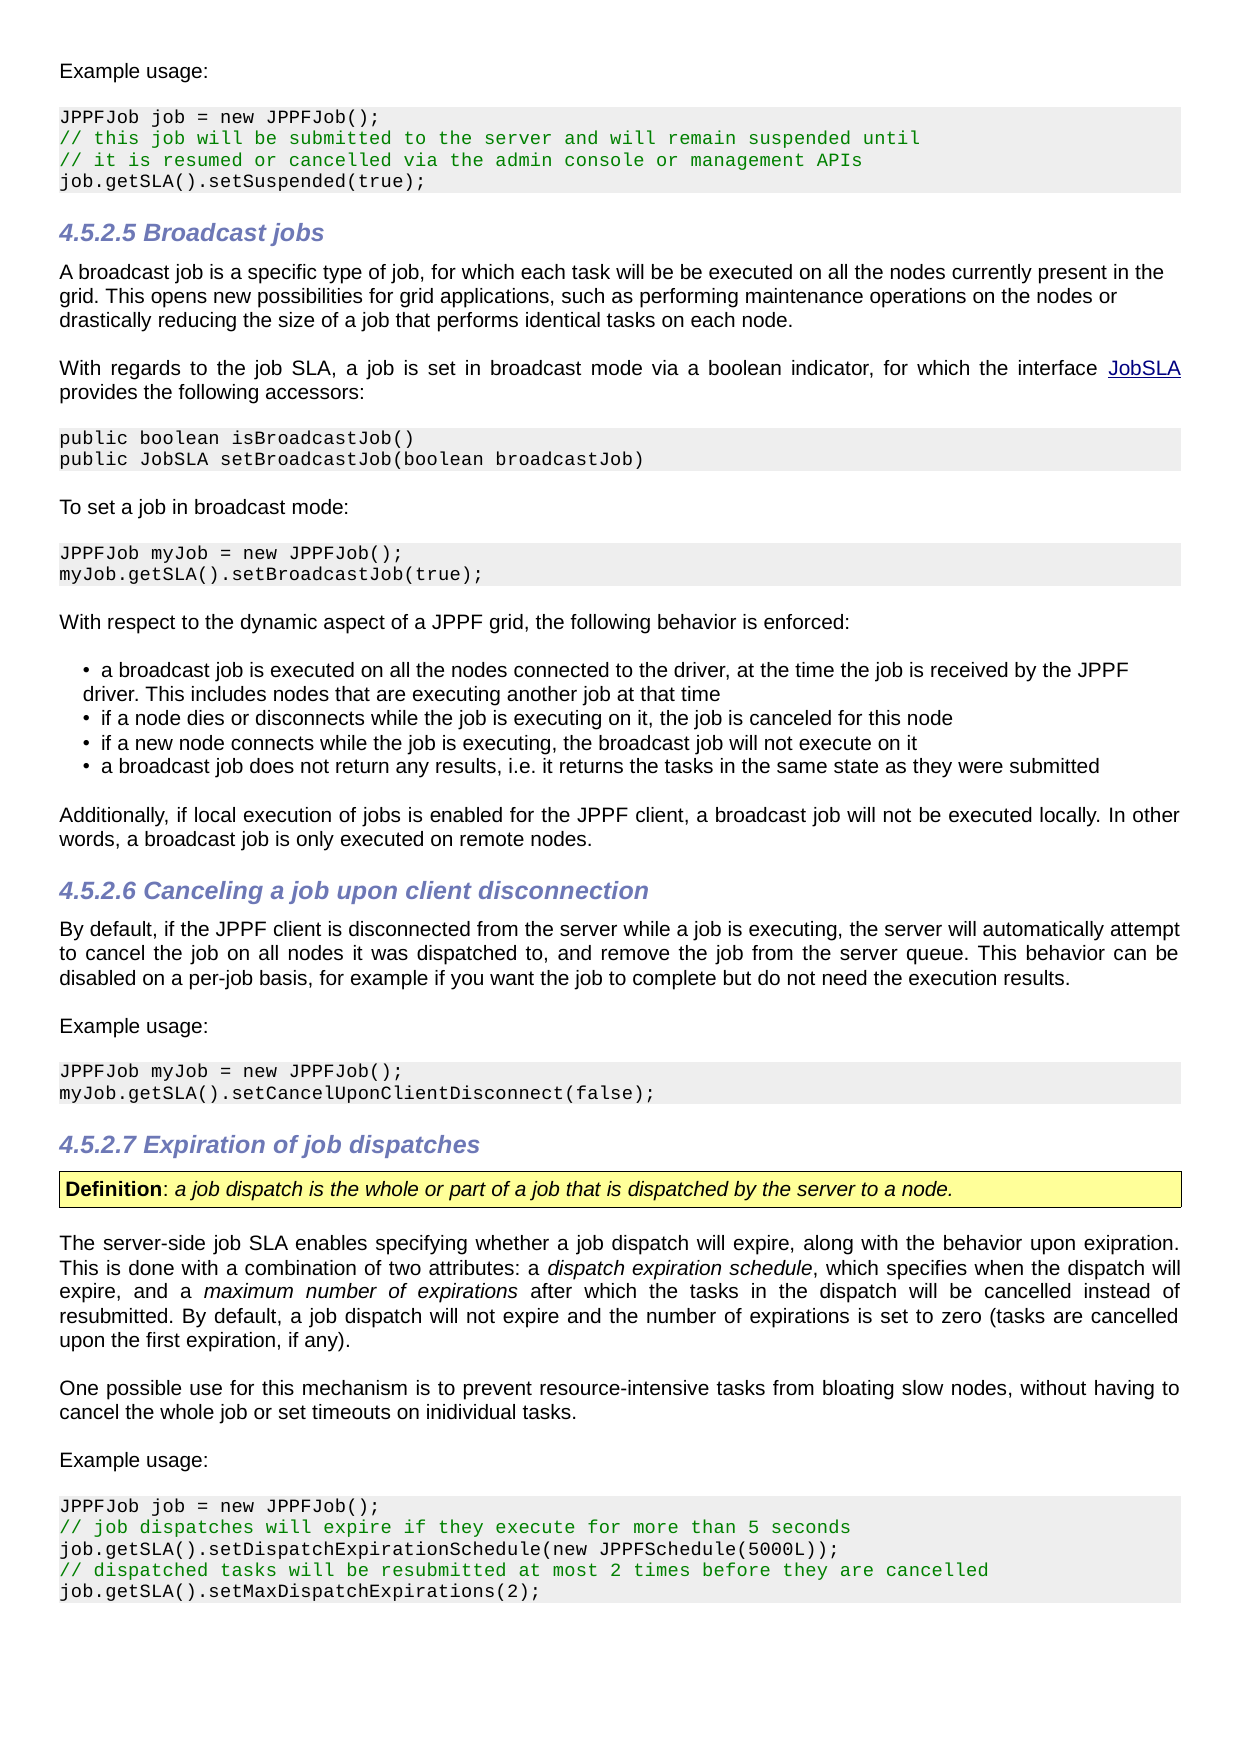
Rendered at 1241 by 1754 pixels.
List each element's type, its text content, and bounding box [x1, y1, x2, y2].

text Definition: a job dispatch is the whole or part of a job that is dispatched by the server to a node. [60, 1172, 1181, 1207]
subtitle Expiration of job dispatches [59, 1129, 1181, 1159]
text // job dispatches will expire if they execute for more than 5 seconds [59, 1517, 1181, 1539]
text // this job will be submitted to the server and will remain suspended until [59, 129, 1181, 150]
text Additionally, if local execution of jobs is enabled for the JPPF client, a broadcast job will not be executed locally. In other words, a broadcast job is only executed on remote nodes. [59, 803, 1181, 851]
text myJob.getSLA().setCancelUponClientDisconnect(false); [59, 1083, 1181, 1104]
text job.getSLA().setSuspended(true); [59, 172, 1181, 193]
text A broadcast job is a specific type of job, for which each task will be be executed on all the nodes currently present in the grid. This opens new possibilities for grid applications, such as performing maintenance operations on the nodes or drastically reducing the size of a job that performs identical tasks on each node. [59, 259, 1181, 332]
text JPPFJob myJob = new JPPFJob(); [59, 543, 1181, 564]
list a broadcast job is executed on all the nodes connected to the driver, at the time the job is received by the JPPF driver. This includes nodes that are executing another job at that time [83, 658, 1181, 706]
text Example usage: [59, 1013, 1181, 1038]
text job.getSLA().setDispatchExpirationSchedule(new JPPFSchedule(5000L)); [59, 1539, 1181, 1560]
text One possible use for this mechanism is to prevent resource-intensive tasks from bloating slow nodes, without having to cancel the whole job or set timeouts on inidividual tasks. [59, 1376, 1181, 1424]
text JPPFJob job = new JPPFJob(); [59, 107, 1181, 129]
text JPPFJob myJob = new JPPFJob(); [59, 1062, 1181, 1083]
text public JobSLA setBroadcastJob(boolean broadcastJob) [59, 449, 1181, 471]
text public boolean isBroadcastJob() [59, 428, 1181, 449]
subtitle Canceling a job upon client disconnection [59, 876, 1181, 905]
text The server-side job SLA enables specifying whether a job dispatch will expire, along with the behavior upon exipration. This is done with a combination of two attributes: a dispatch expiration schedule, which specifies when the dispatch will expire, and a maximum number of expirations after which the tasks in the dispatch will be cancelled instead of resubmitted. By default, a job dispatch will not expire and the number of expirations is set to zero (tasks are cancelled upon the first expiration, if any). [59, 1231, 1181, 1352]
text With regards to the job SLA, a job is set in broadcast mode via a boolean indicator, for which the interface JobSLA provides the following accessors: [59, 356, 1181, 404]
text // it is resumed or cancelled via the admin console or management APIs [59, 150, 1181, 172]
list if a node dies or disconnects while the job is executing on it, the job is canceled for this node [83, 706, 1181, 730]
text JPPFJob job = new JPPFJob(); [59, 1496, 1181, 1517]
text job.getSLA().setMaxDispatchExpirations(2); [59, 1582, 1181, 1603]
text myJob.getSLA().setBroadcastJob(true); [59, 564, 1181, 586]
text To set a job in broadcast mode: [59, 495, 1181, 519]
text With respect to the dynamic aspect of a JPPF grid, the following behavior is enforced: [59, 610, 1181, 634]
subtitle Broadcast jobs [59, 218, 1181, 247]
text By default, if the JPPF client is disconnected from the server while a job is executing, the server will automatically attempt to cancel the job on all nodes it was dispatched to, and remove the job from the server queue. This behavior can be disabled on a per-job basis, for example if you want the job to complete but do not need the execution results. [59, 917, 1181, 989]
list if a new node connects while the job is executing, the broadcast job will not execute on it [83, 730, 1181, 754]
text // dispatched tasks will be resubmitted at most 2 times before they are cancelled [59, 1560, 1181, 1582]
text Example usage: [59, 1448, 1181, 1472]
text Example usage: [59, 59, 1181, 83]
list a broadcast job does not return any results, i.e. it returns the tasks in the same state as they were submitted [83, 754, 1181, 778]
